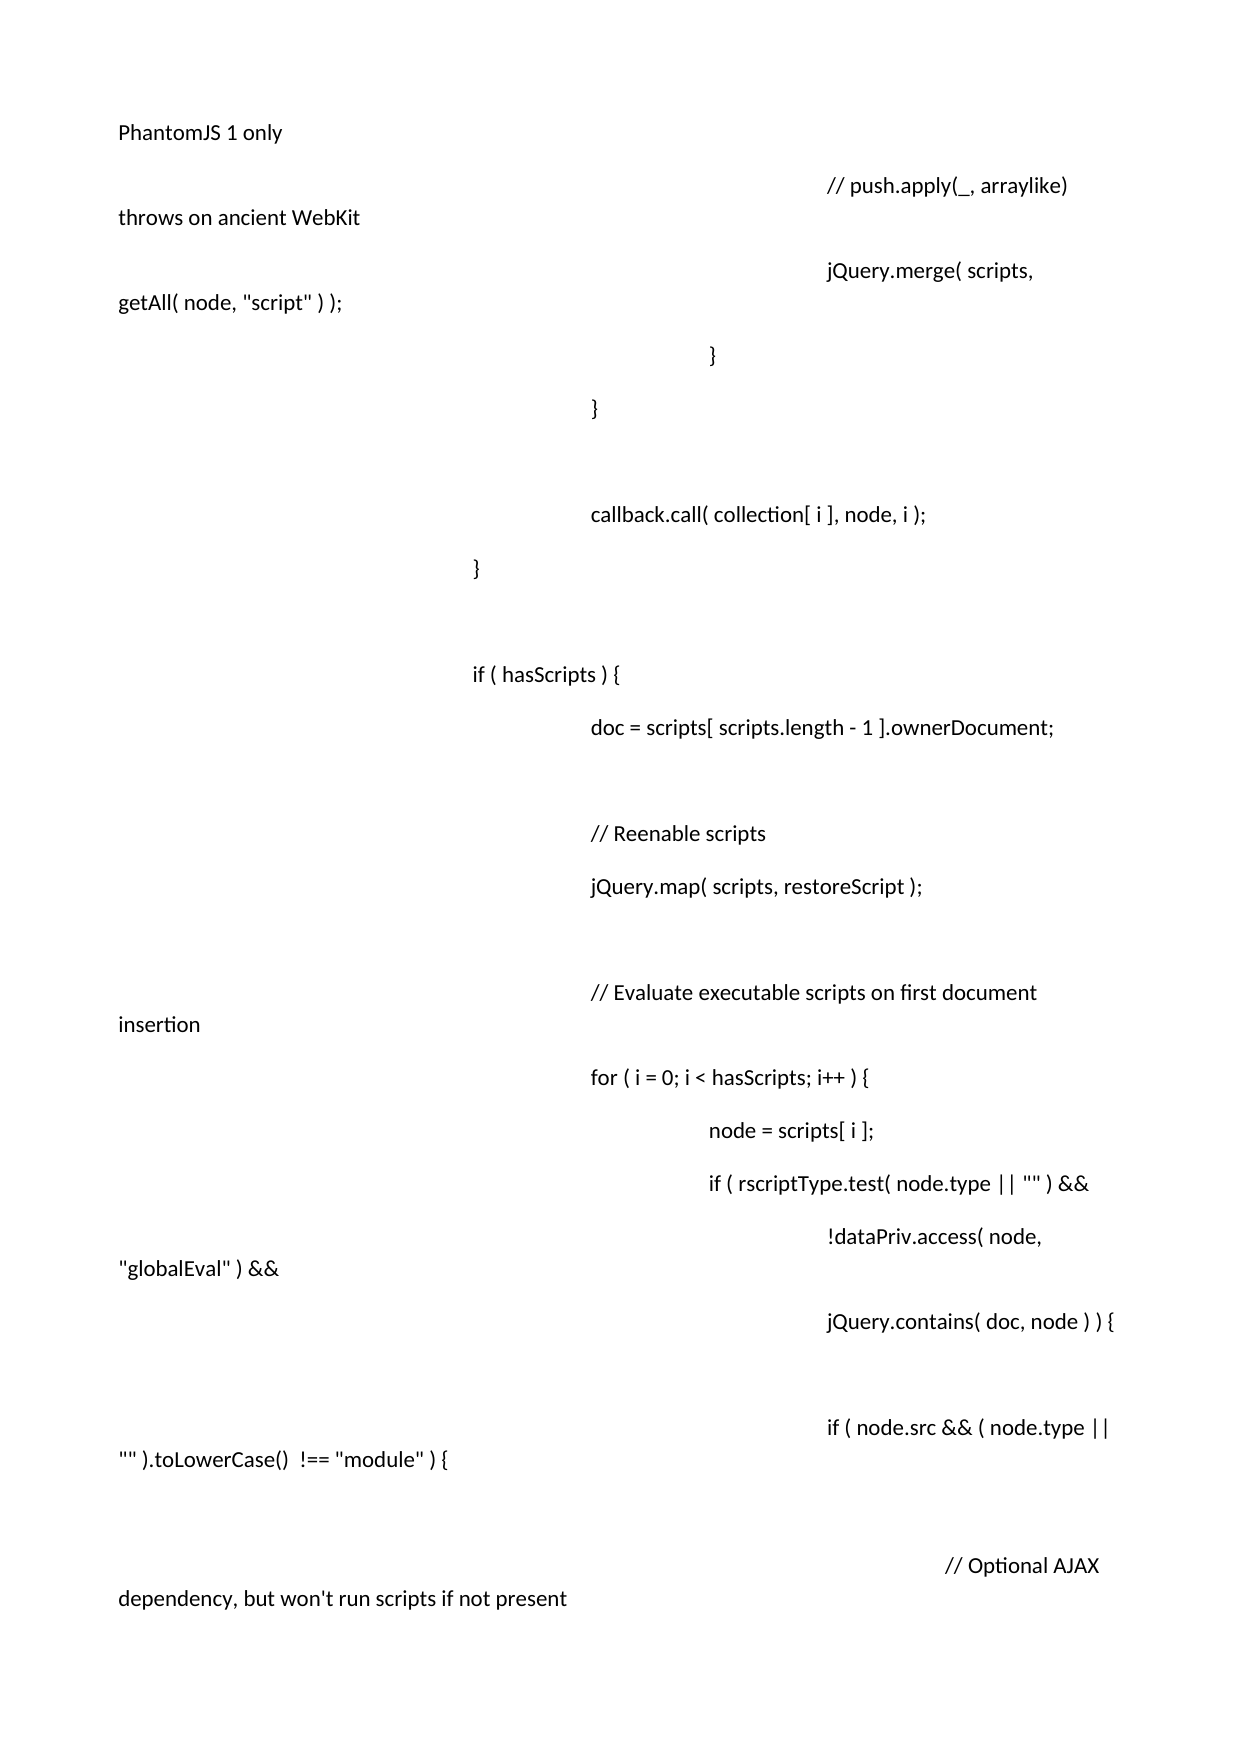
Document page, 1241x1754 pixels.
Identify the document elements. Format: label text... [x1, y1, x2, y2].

text if ( rscriptType.test( node.type || "" ) && [118, 1169, 1122, 1197]
text // push.apply(_, arraylike) throws on ancient WebKit [118, 171, 1122, 231]
text if ( node.src && ( node.type || "" ).toLowerCase() !== "module" ) { [118, 1413, 1122, 1473]
text for ( i = 0; i < hasScripts; i++ ) { [118, 1063, 1122, 1091]
text !dataPriv.access( node, "globalEval" ) && [118, 1222, 1122, 1282]
text // Evaluate executable scripts on first document insertion [118, 978, 1122, 1038]
text // Reenable scripts [118, 819, 1122, 847]
text PhantomJS 1 only [118, 118, 1122, 146]
text jQuery.map( scripts, restoreScript ); [118, 872, 1122, 900]
text doc = scripts[ scripts.length - 1 ].ownerDocument; [118, 713, 1122, 741]
text jQuery.contains( doc, node ) ) { [118, 1307, 1122, 1335]
text } [118, 342, 1122, 369]
text } [118, 394, 1122, 423]
text callback.call( collection[ i ], node, i ); [118, 501, 1122, 529]
text node = scripts[ i ]; [118, 1116, 1122, 1144]
text // Optional AJAX dependency, but won't run scripts if not present [118, 1552, 1122, 1612]
text } [118, 554, 1122, 582]
text if ( hasScripts ) { [118, 660, 1122, 688]
text jQuery.merge( scripts, getAll( node, "script" ) ); [118, 256, 1122, 317]
